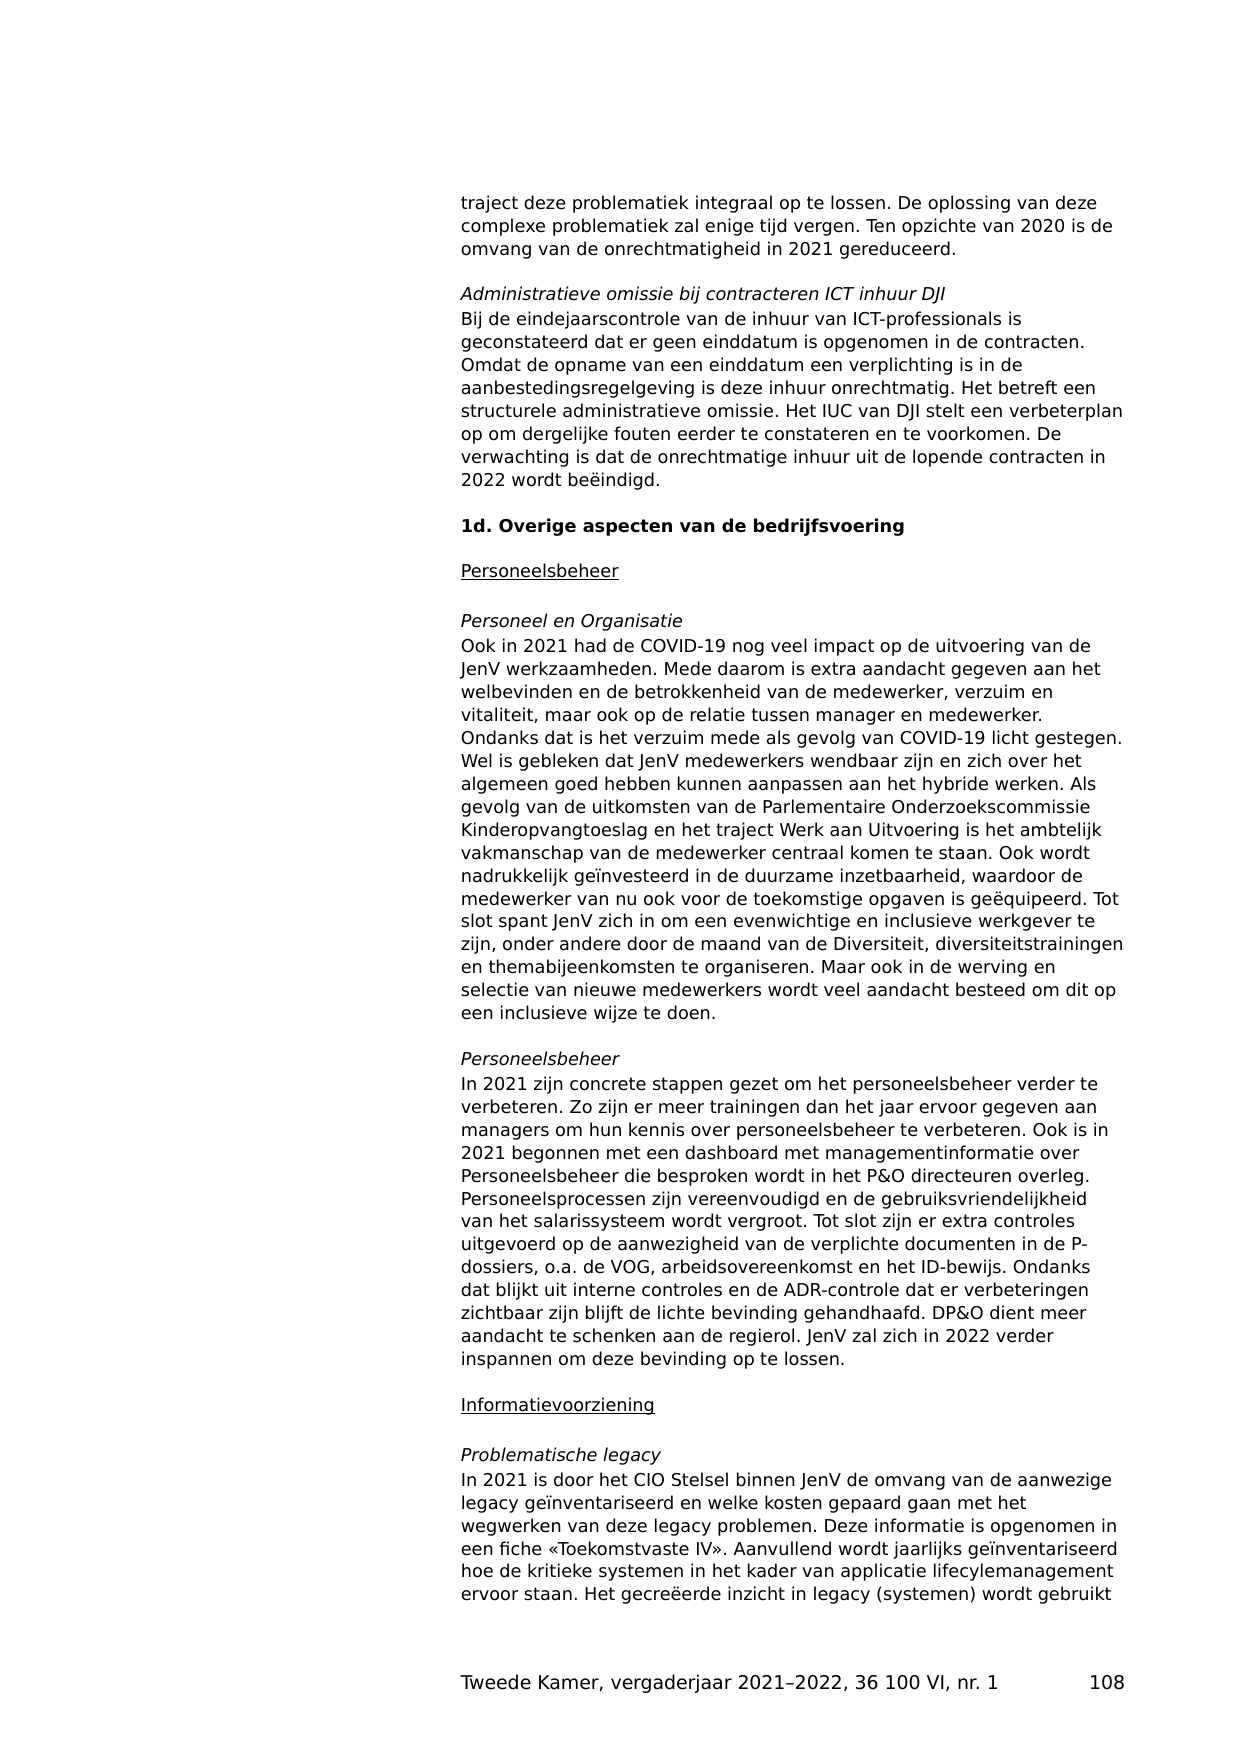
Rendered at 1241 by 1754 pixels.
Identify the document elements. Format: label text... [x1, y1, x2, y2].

text Ook in 2021 had de COVID-19 nog veel impact op de uitvoering van de JenV werkzaamheden. Mede daarom is extra aandacht gegeven aan het welbevinden en de betrokkenheid van de medewerker, verzuim en vitaliteit, maar ook op de relatie tussen manager en medewerker. Ondanks dat is het verzuim mede als gevolg van COVID-19 licht gestegen. Wel is gebleken dat JenV medewerkers wendbaar zijn en zich over het algemeen goed hebben kunnen aanpassen aan het hybride werken. Als gevolg van de uitkomsten van de Parlementaire Onderzoekscommissie Kinderopvangtoeslag en het traject Werk aan Uitvoering is het ambtelijk vakmanschap van de medewerker centraal komen te staan. Ook wordt nadrukkelijk geïnvesteerd in de duurzame inzetbaarheid, waardoor de medewerker van nu ook voor de toekomstige opgaven is geëquipeerd. Tot slot spant JenV zich in om een evenwichtige en inclusieve werkgever te zijn, onder andere door de maand van de Diversiteit, diversiteitstrainingen en themabijeenkomsten te organiseren. Maar ook in de werving en selectie van nieuwe medewerkers wordt veel aandacht besteed om dit op een inclusieve wijze te doen. [461, 634, 1125, 1024]
text traject deze problematiek integraal op te lossen. De oplossing van deze complexe problematiek zal enige tijd vergen. Ten opzichte van 2020 is de omvang van de onrechtmatigheid in 2021 gereduceerd. [461, 191, 1125, 259]
text Informatievoorziening [461, 1393, 1125, 1416]
text Personeelsbeheer [461, 559, 1125, 582]
text 1d. Overige aspecten van de bedrijfsvoering [461, 514, 1125, 537]
text Bij de eindejaarscontrole van de inhuur van ICT-professionals is geconstateerd dat er geen einddatum is opgenomen in de contracten. Omdat de opname van een einddatum een verplichting is in de aanbestedingsregelgeving is deze inhuur onrechtmatig. Het betreft een structurele administratieve omissie. Het IUC van DJI stelt een verbeterplan op om dergelijke fouten eerder te constateren en te voorkomen. De verwachting is dat de onrechtmatige inhuur uit de lopende contracten in 2022 wordt beëindigd. [461, 307, 1125, 491]
text Problematische legacy [461, 1443, 1125, 1466]
text Personeel en Organisatie [461, 609, 1125, 632]
text In 2021 zijn concrete stappen gezet om het personeelsbeheer verder te verbeteren. Zo zijn er meer trainingen dan het jaar ervoor gegeven aan managers om hun kennis over personeelsbeheer te verbeteren. Ook is in 2021 begonnen met een dashboard met managementinformatie over Personeelsbeheer die besproken wordt in het P&O directeuren overleg. Personeelsprocessen zijn vereenvoudigd en de gebruiksvriendelijkheid van het salarissysteem wordt vergroot. Tot slot zijn er extra controles uitgevoerd op de aanwezigheid van de verplichte documenten in de P-dossiers, o.a. de VOG, arbeidsovereenkomst en het ID-bewijs. Ondanks dat blijkt uit interne controles en de ADR-controle dat er verbeteringen zichtbaar zijn blijft de lichte bevinding gehandhaafd. DP&O dient meer aandacht te schenken aan de regierol. JenV zal zich in 2022 verder inspannen om deze bevinding op te lossen. [461, 1072, 1125, 1370]
text Personeelsbeheer [461, 1047, 1125, 1070]
text Administratieve omissie bij contracteren ICT inhuur DJI [461, 282, 1125, 305]
text In 2021 is door het CIO Stelsel binnen JenV de omvang van de aanwezige legacy geïnventariseerd en welke kosten gepaard gaan met het wegwerken van deze legacy problemen. Deze informatie is opgenomen in een fiche «Toekomstvaste IV». Aanvullend wordt jaarlijks geïnventariseerd hoe de kritieke systemen in het kader van applicatie lifecylemanagement ervoor staan. Het gecreëerde inzicht in legacy (systemen) wordt gebruikt [461, 1468, 1125, 1605]
